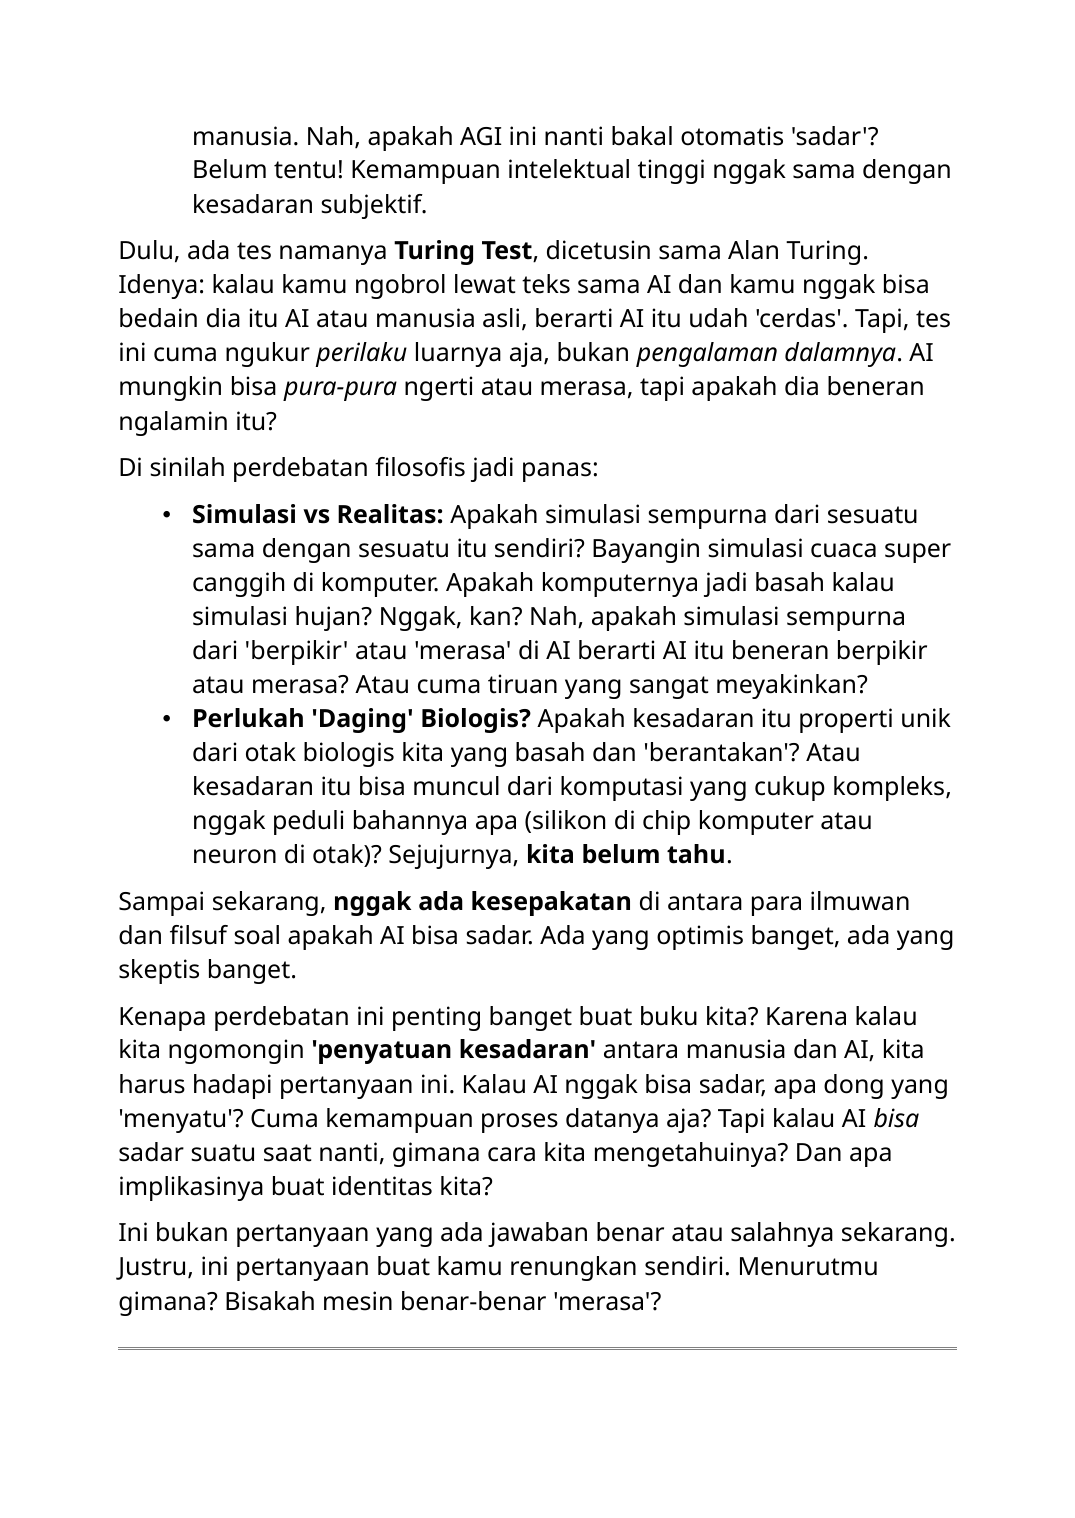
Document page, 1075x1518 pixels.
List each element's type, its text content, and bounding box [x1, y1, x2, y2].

list manusia. Nah, apakah AGI ini nanti bakal otomatis 'sadar'? Belum tentu! Kemampuan intelektual tinggi nggak sama dengan kesadaran subjektif. [162, 118, 957, 220]
text Ini bukan pertanyaan yang ada jawaban benar atau salahnya sekarang. Justru, ini pertanyaan buat kamu renungkan sendiri. Menurutmu gimana? Bisakah mesin benar-benar 'merasa'? [118, 1215, 957, 1317]
list Perlukah 'Daging' Biologis? Apakah kesadaran itu properti unik dari otak biologis kita yang basah dan 'berantakan'? Atau kesadaran itu bisa muncul dari komputasi yang cukup kompleks, nggak peduli bahannya apa (silikon di chip komputer atau neuron di otak)? Sejujurnya, kita belum tahu. [162, 701, 957, 871]
text Sampai sekarang, nggak ada kesepakatan di antara para ilmuwan dan filsuf soal apakah AI bisa sadar. Ada yang optimis banget, ada yang skeptis banget. [118, 883, 957, 986]
text Di sinilah perdebatan filosofis jadi panas: [118, 450, 957, 484]
list Simulasi vs Realitas: Apakah simulasi sempurna dari sesuatu sama dengan sesuatu itu sendiri? Bayangin simulasi cuaca super canggih di komputer. Apakah komputernya jadi basah kalau simulasi hujan? Nggak, kan? Nah, apakah simulasi sempurna dari 'berpikir' atau 'merasa' di AI berarti AI itu beneran berpikir atau merasa? Atau cuma tiruan yang sangat meyakinkan? [162, 496, 957, 701]
text Dulu, ada tes namanya Turing Test, dicetusin sama Alan Turing. Idenya: kalau kamu ngobrol lewat teks sama AI dan kamu nggak bisa bedain dia itu AI atau manusia asli, berarti AI itu udah 'cerdas'. Tapi, tes ini cuma ngukur perilaku luarnya aja, bukan pengalaman dalamnya. AI mungkin bisa pura-pura ngerti atau merasa, tapi apakah dia beneran ngalamin itu? [118, 233, 957, 437]
text Kenapa perdebatan ini penting banget buat buku kita? Karena kalau kita ngomongin 'penyatuan kesadaran' antara manusia dan AI, kita harus hadapi pertanyaan ini. Kalau AI nggak bisa sadar, apa dong yang 'menyatu'? Cuma kemampuan proses datanya aja? Tapi kalau AI bisa sadar suatu saat nanti, gimana cara kita mengetahuinya? Dan apa implikasinya buat identitas kita? [118, 998, 957, 1202]
